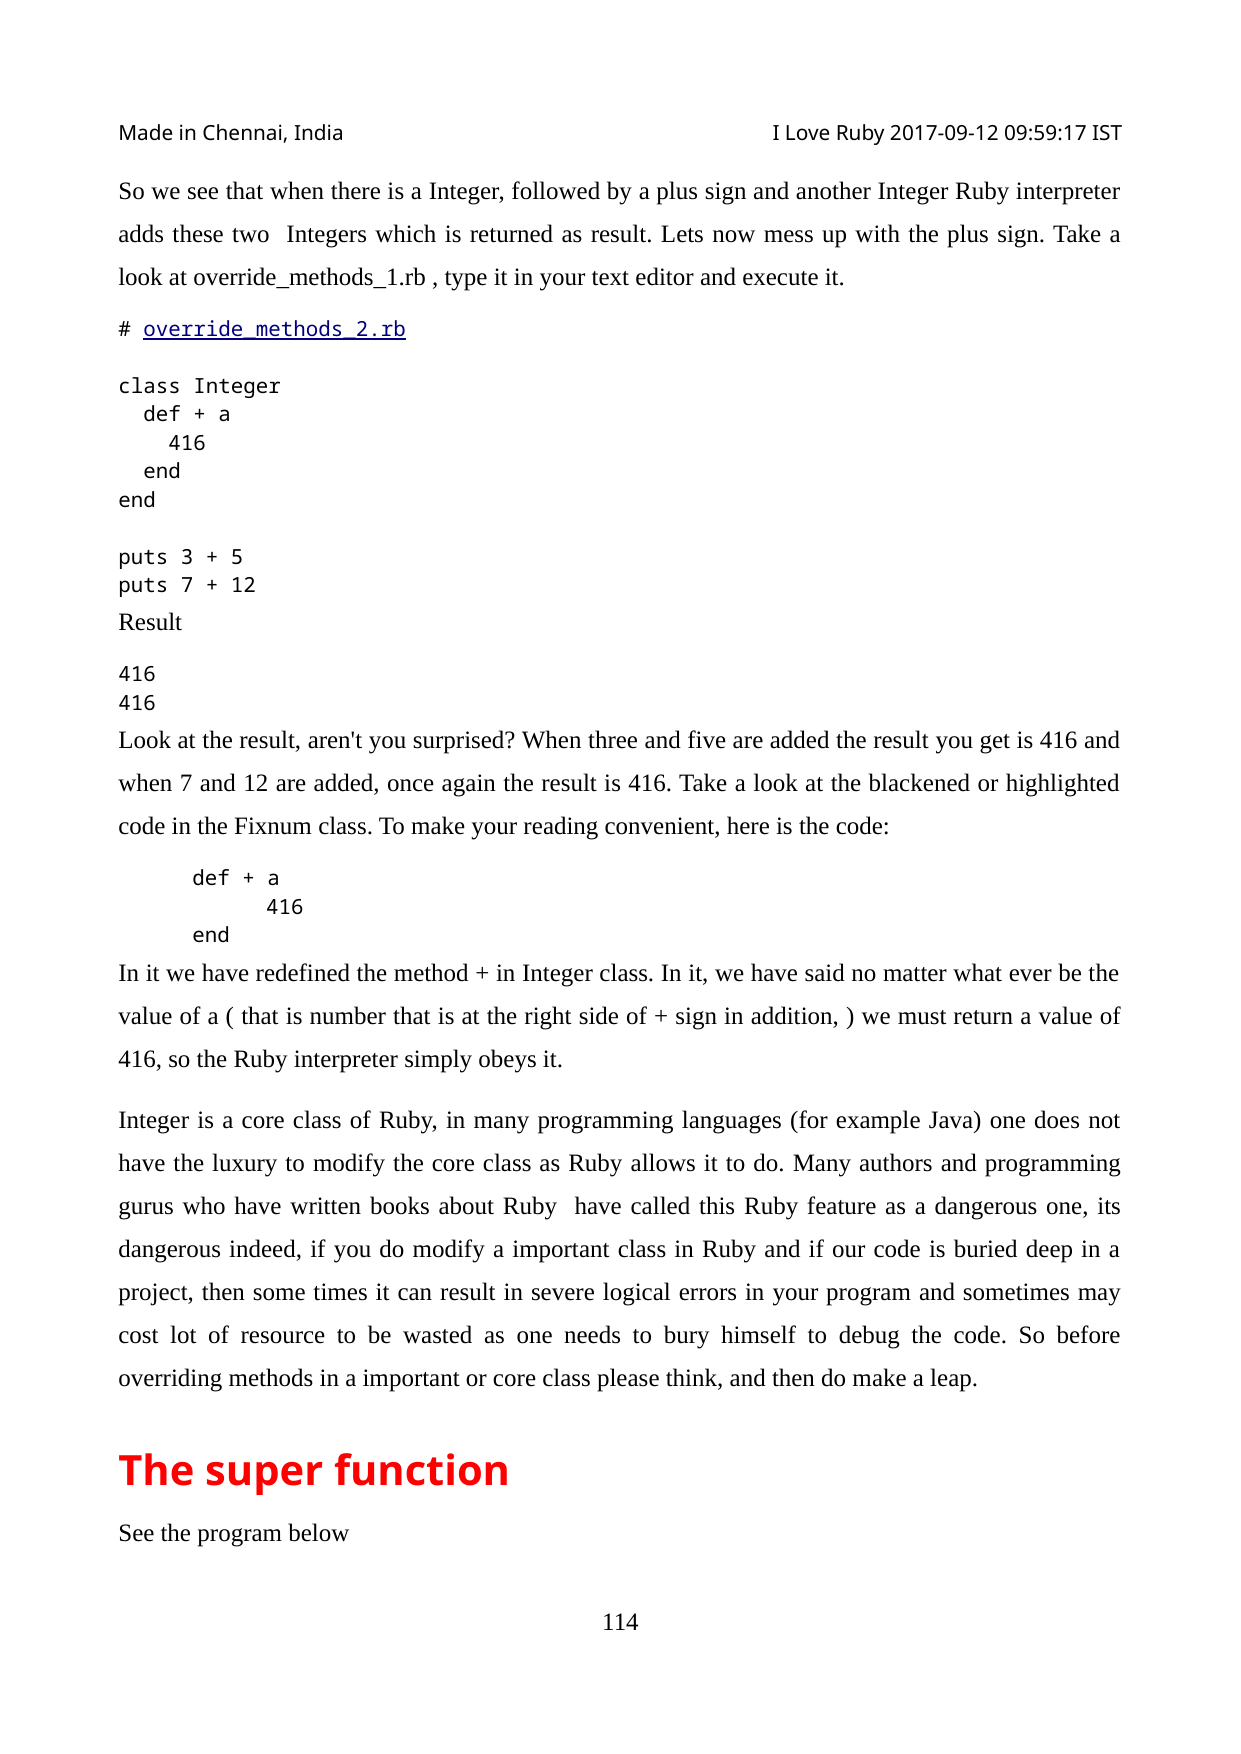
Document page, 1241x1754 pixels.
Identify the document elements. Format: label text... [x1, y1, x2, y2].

text puts 3 + 5 [118, 542, 1122, 570]
text end [118, 456, 1122, 485]
subtitle The super function [118, 1440, 1122, 1497]
text Look at the result, aren't you surprised? When three and five are added the result you get is 416 and when 7 and 12 are added, once again the result is 416. Take a look at the blackened or highlighted code in the Fixnum class. To make your reading convenient, here is the code: [118, 725, 1122, 840]
text In it we have redefined the method + in Integer class. In it, we have said no matter what ever be the value of a ( that is number that is at the right side of + sign in addition, ) we must return a value of 416, so the Ruby interpreter simply obeys it. [118, 958, 1122, 1073]
text def + a [118, 399, 1122, 428]
text So we see that when there is a Integer, followed by a plus sign and another Integer Ruby interpreter adds these two Integers which is returned as result. Lets now mess up with the plus sign. Take a look at override_methods_1.rb , type it in your text editor and execute it. [118, 176, 1122, 291]
text # override_methods_2.rb [118, 314, 1122, 343]
text end [118, 485, 1122, 513]
text 416 [118, 659, 1122, 688]
text Result [118, 607, 1122, 636]
text puts 7 + 12 [118, 570, 1122, 599]
text 416 [118, 428, 1122, 456]
text def + a [118, 863, 1122, 892]
text See the program below [118, 1518, 1122, 1547]
text Integer is a core class of Ruby, in many programming languages (for example Java) one does not have the luxury to modify the core class as Ruby allows it to do. Many authors and programming gurus who have written books about Ruby have called this Ruby feature as a dangerous one, its dangerous indeed, if you do modify a important class in Ruby and if our code is buried deep in a project, then some times it can result in severe logical errors in your program and sometimes may cost lot of resource to be wasted as one needs to bury himself to debug the code. So before overriding methods in a important or core class please think, and then do make a leap. [118, 1105, 1122, 1392]
text class Integer [118, 371, 1122, 399]
text 416 [118, 892, 1122, 920]
text end [118, 920, 1122, 949]
text 416 [118, 688, 1122, 716]
